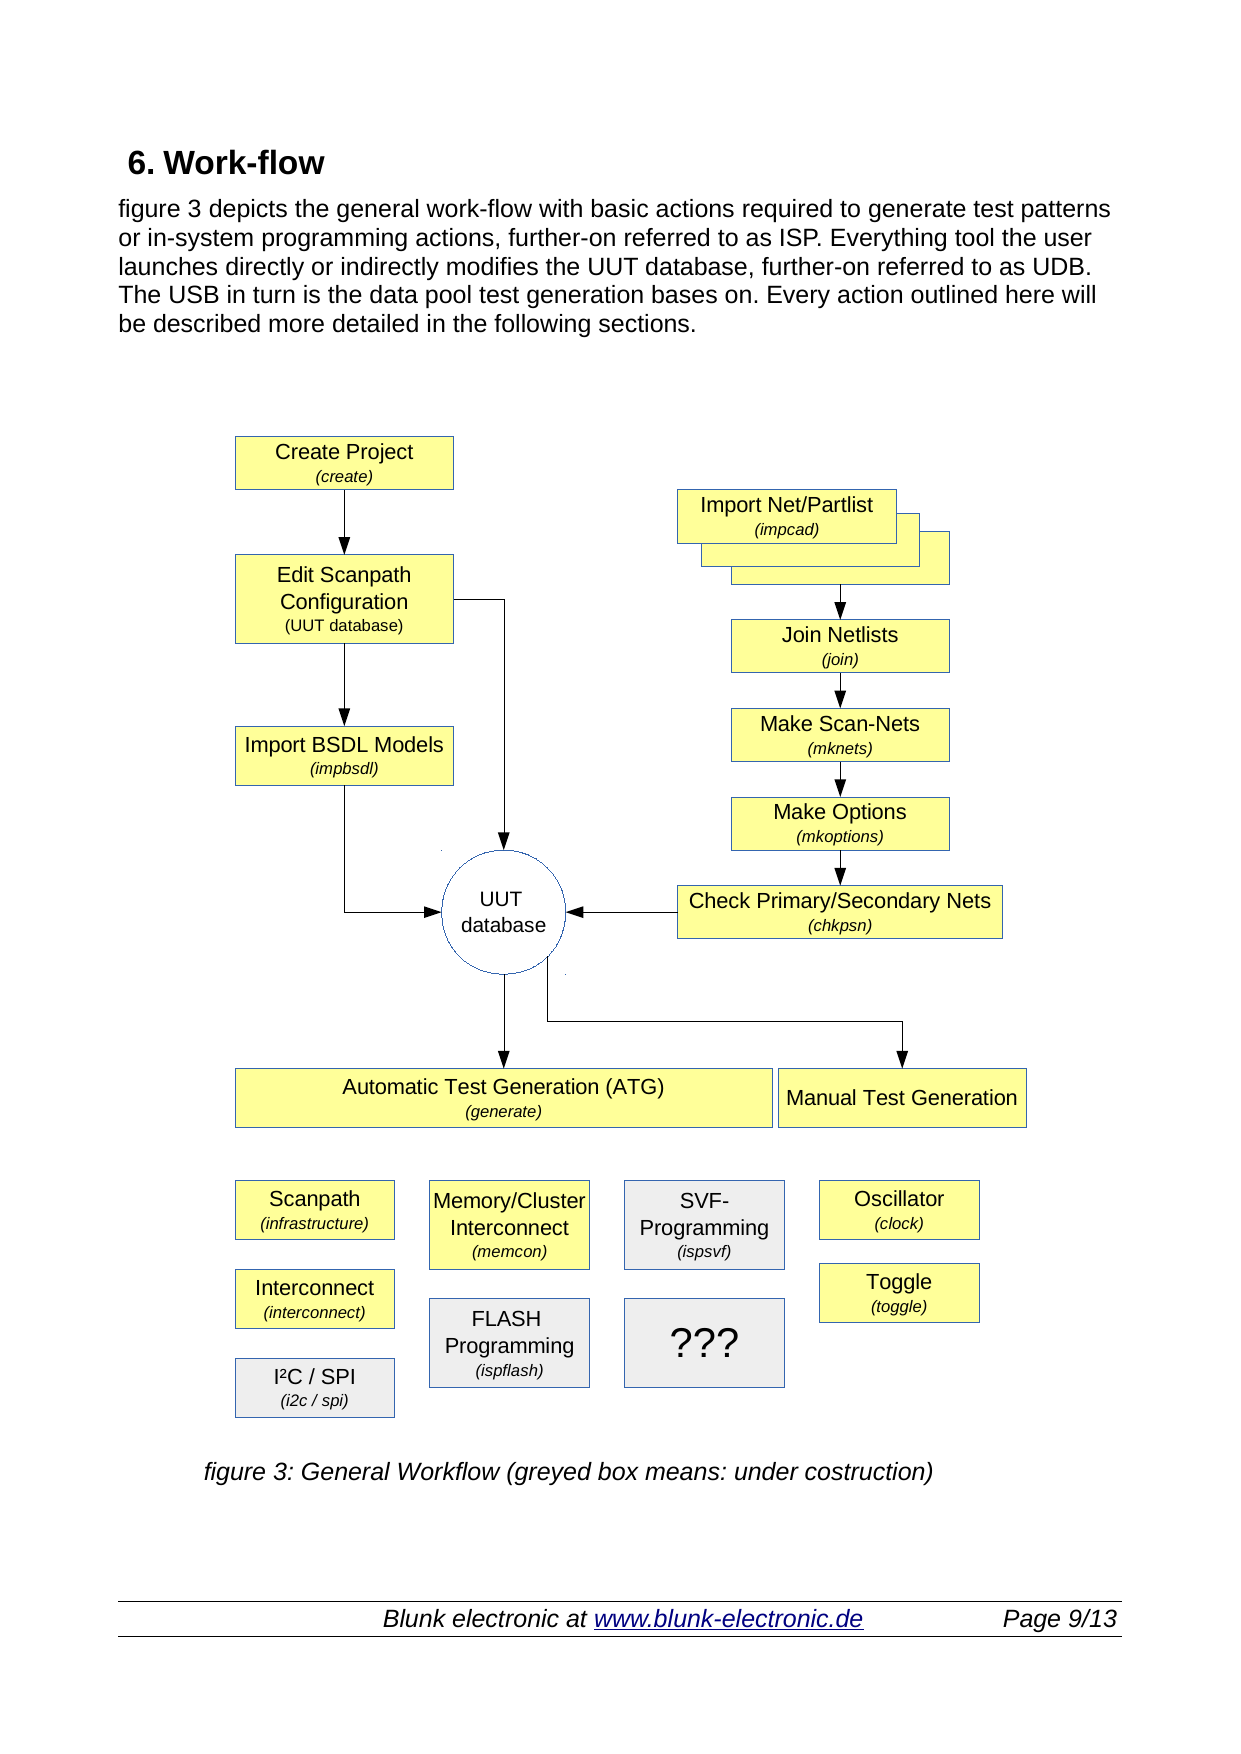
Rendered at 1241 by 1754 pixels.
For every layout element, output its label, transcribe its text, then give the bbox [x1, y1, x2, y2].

text figure 3 depicts the general work-flow with basic actions required to generate test patterns or in-system programming actions, further-on referred to as ISP. Everything tool the user launches directly or indirectly modifies the UUT database, further-on referred to as UDB. The USB in turn is the data pool test generation bases on. Every action outlined here will be described more detailed in the following sections. [118, 194, 1122, 338]
text figure 3: General Workflow (greyed box means: under costruction) [203, 405, 1037, 1486]
subtitle Work-flow [118, 143, 1122, 182]
